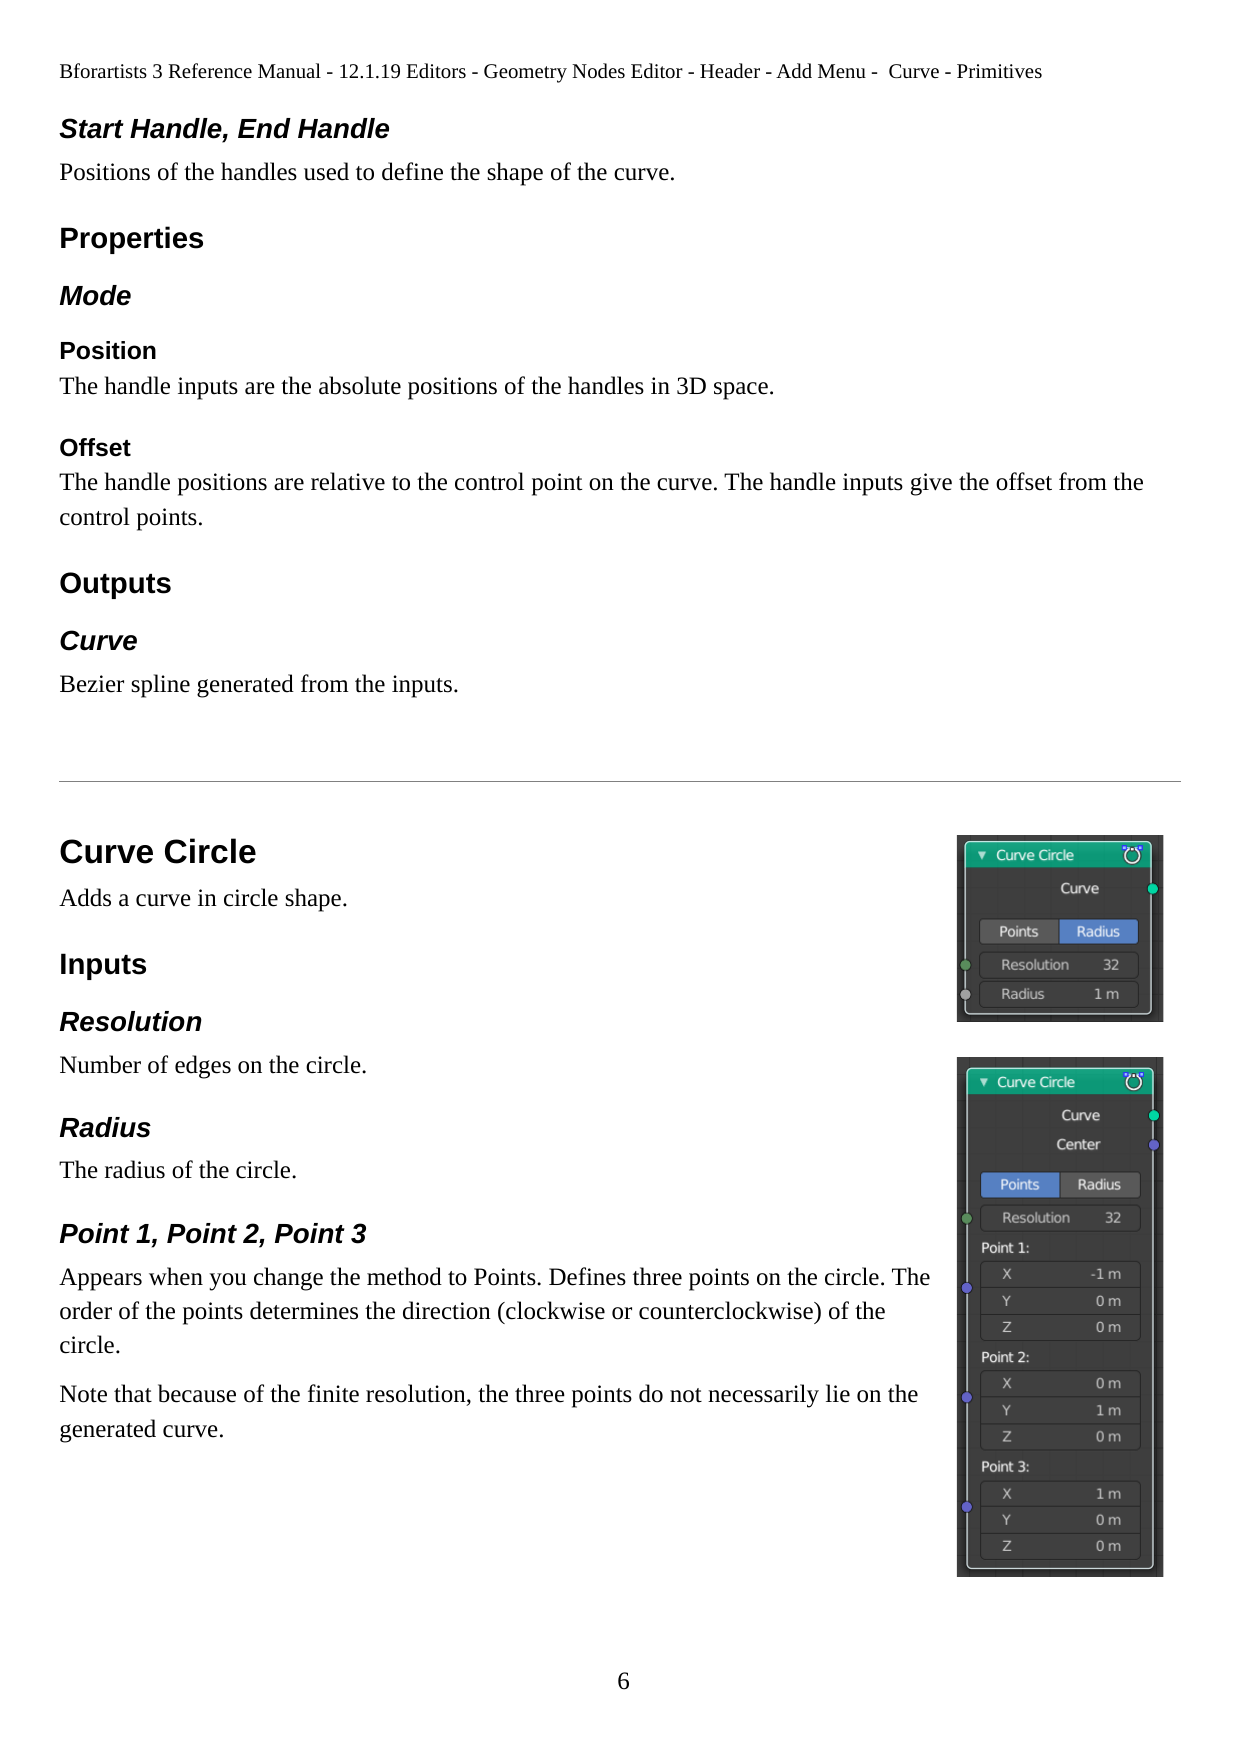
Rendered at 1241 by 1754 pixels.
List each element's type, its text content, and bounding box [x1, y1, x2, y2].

picture [956, 1057, 1164, 1577]
subtitle [1164, 1111, 1181, 1143]
subtitle Curve [59, 624, 1181, 656]
subtitle Curve Circle [59, 832, 1181, 870]
subtitle Properties [59, 221, 1181, 254]
subtitle Position [59, 336, 1181, 365]
picture [956, 835, 1164, 1022]
subtitle Start Handle, End Handle [59, 113, 1181, 144]
text Appears when you change the method to Points. Defines three points on the circle. The order of the points determines the direction (clockwise or counterclockwise) of the circle. [59, 1262, 956, 1359]
text The radius of the circle. [59, 1156, 956, 1184]
subtitle Mode [59, 279, 1181, 311]
subtitle Outputs [59, 566, 1181, 599]
subtitle Offset [59, 433, 1181, 461]
subtitle Inputs [59, 947, 956, 980]
subtitle [1164, 1217, 1181, 1249]
text Note that because of the finite resolution, the three points do not necessarily lie on the generated curve. [59, 1379, 956, 1443]
text Adds a curve in circle shape. [59, 883, 956, 912]
text The handle positions are relative to the control point on the curve. The handle inputs give the offset from the control points. [59, 467, 1181, 531]
text Positions of the handles used to define the shape of the curve. [59, 157, 1181, 186]
subtitle [1164, 947, 1181, 980]
text The handle inputs are the absolute positions of the handles in 3D space. [59, 371, 1181, 400]
text Bezier spline generated from the inputs. [59, 669, 1181, 697]
subtitle Resolution [59, 1005, 1181, 1037]
subtitle Point 1, Point 2, Point 3 [59, 1217, 956, 1249]
text Number of edges on the circle. [59, 1050, 1181, 1078]
subtitle Radius [59, 1111, 956, 1143]
